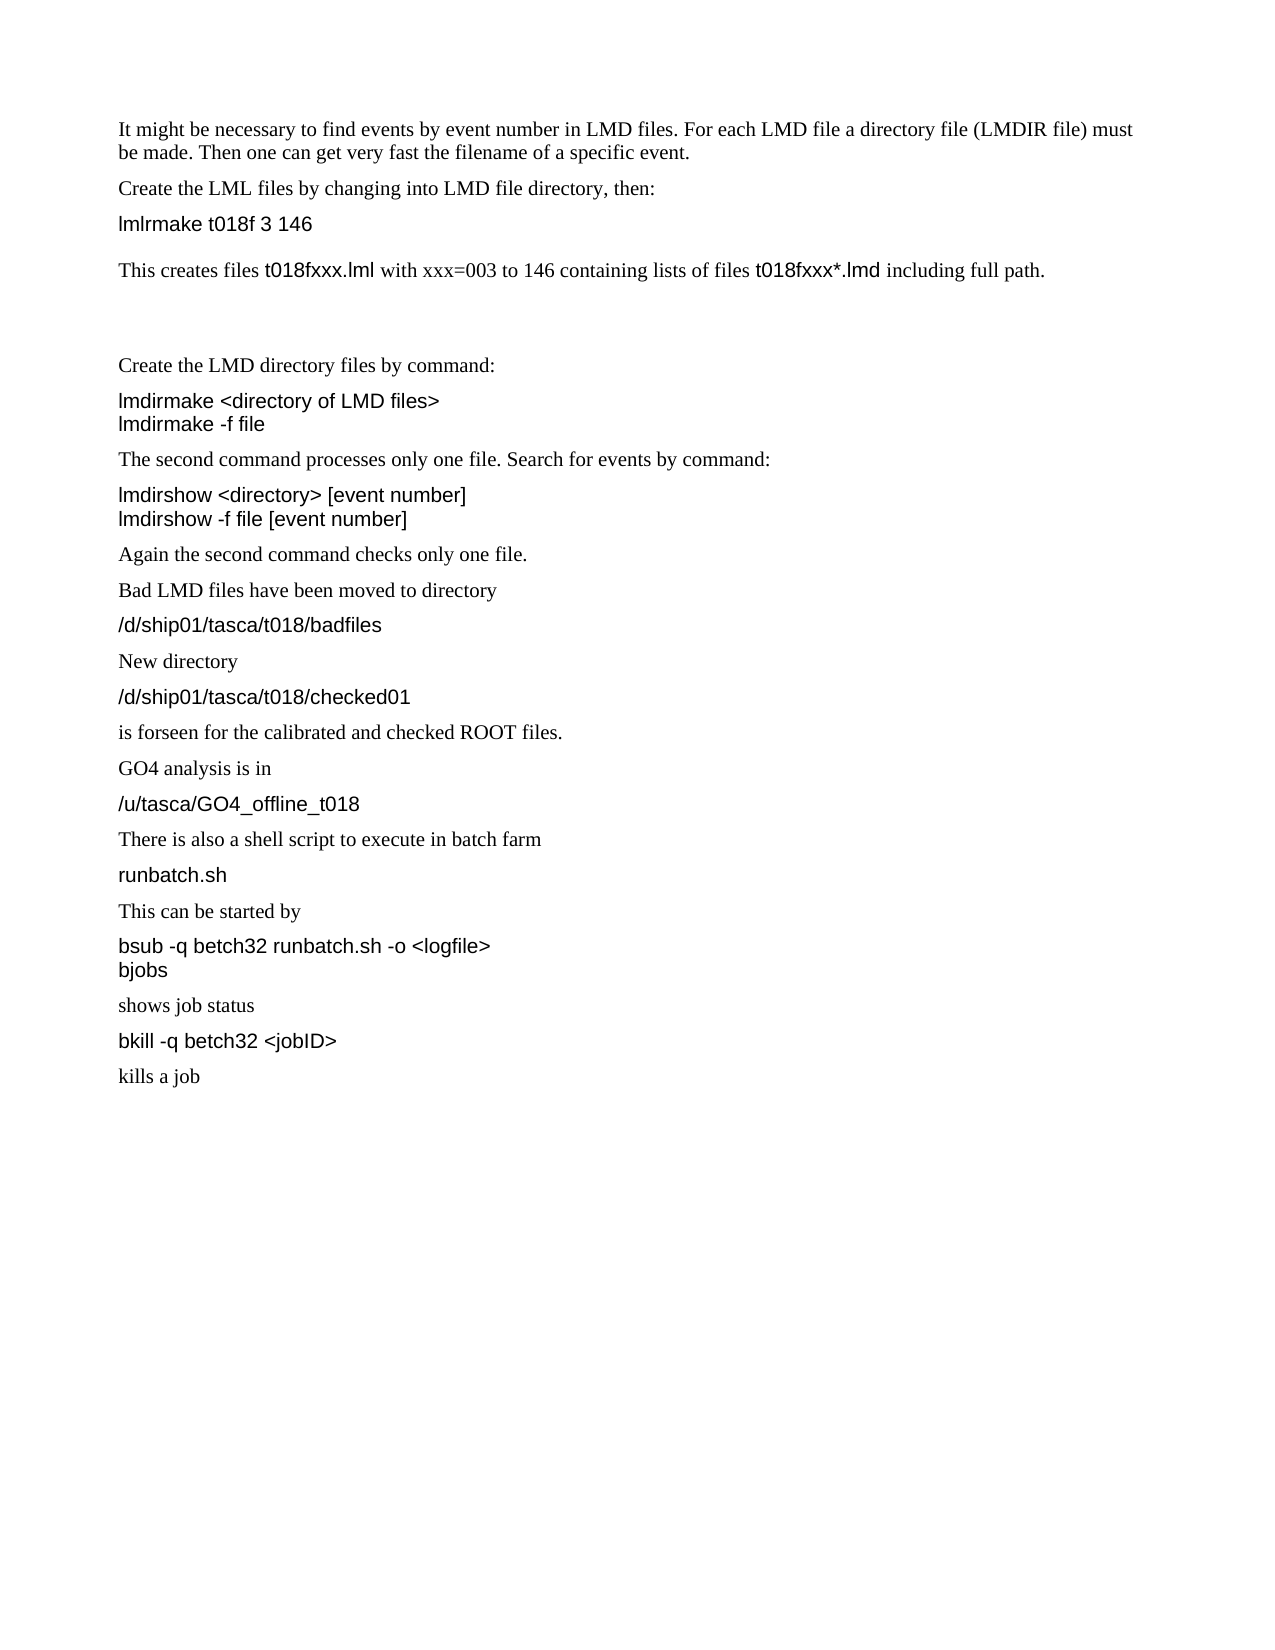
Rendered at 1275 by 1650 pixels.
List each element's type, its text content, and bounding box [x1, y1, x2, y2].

text New directory [118, 650, 1157, 673]
text This can be started by [118, 899, 1157, 923]
text This creates files t018fxxx.lml with xxx=003 to 146 containing lists of files t018fxxx*.lmd including full path. [118, 259, 1157, 282]
text Create the LMD directory files by command: [118, 354, 1157, 377]
text /d/ship01/tasca/t018/badfiles [118, 614, 1157, 637]
text is forseen for the calibrated and checked ROOT files. [118, 721, 1157, 744]
text There is also a shell script to execute in batch farm [118, 828, 1157, 851]
text Bad LMD files have been moved to directory [118, 578, 1157, 602]
text GO4 analysis is in [118, 757, 1157, 780]
text bsub -q betch32 runbatch.sh -o <logfile> bjobs [118, 935, 1157, 982]
text Again the second command checks only one file. [118, 543, 1157, 566]
text /d/ship01/tasca/t018/checked01 [118, 685, 1157, 709]
text /u/tasca/GO4_offline_t018 [118, 792, 1157, 816]
text It might be necessary to find events by event number in LMD files. For each LMD file a directory file (LMDIR file) must be made. Then one can get very fast the filename of a specific event. [118, 118, 1157, 164]
text shows job status [118, 994, 1157, 1017]
text The second command processes only one file. Search for events by command: [118, 448, 1157, 471]
text kills a job [118, 1065, 1157, 1088]
text lmlrmake t018f 3 146 [118, 212, 1157, 236]
text lmdirshow <directory> [event number] lmdirshow -f file [event number] [118, 484, 1157, 530]
text runbatch.sh [118, 864, 1157, 887]
text lmdirmake <directory of LMD files> lmdirmake -f file [118, 389, 1157, 436]
text bkill -q betch32 <jobID> [118, 1030, 1157, 1053]
text Create the LML files by changing into LMD file directory, then: [118, 177, 1157, 200]
